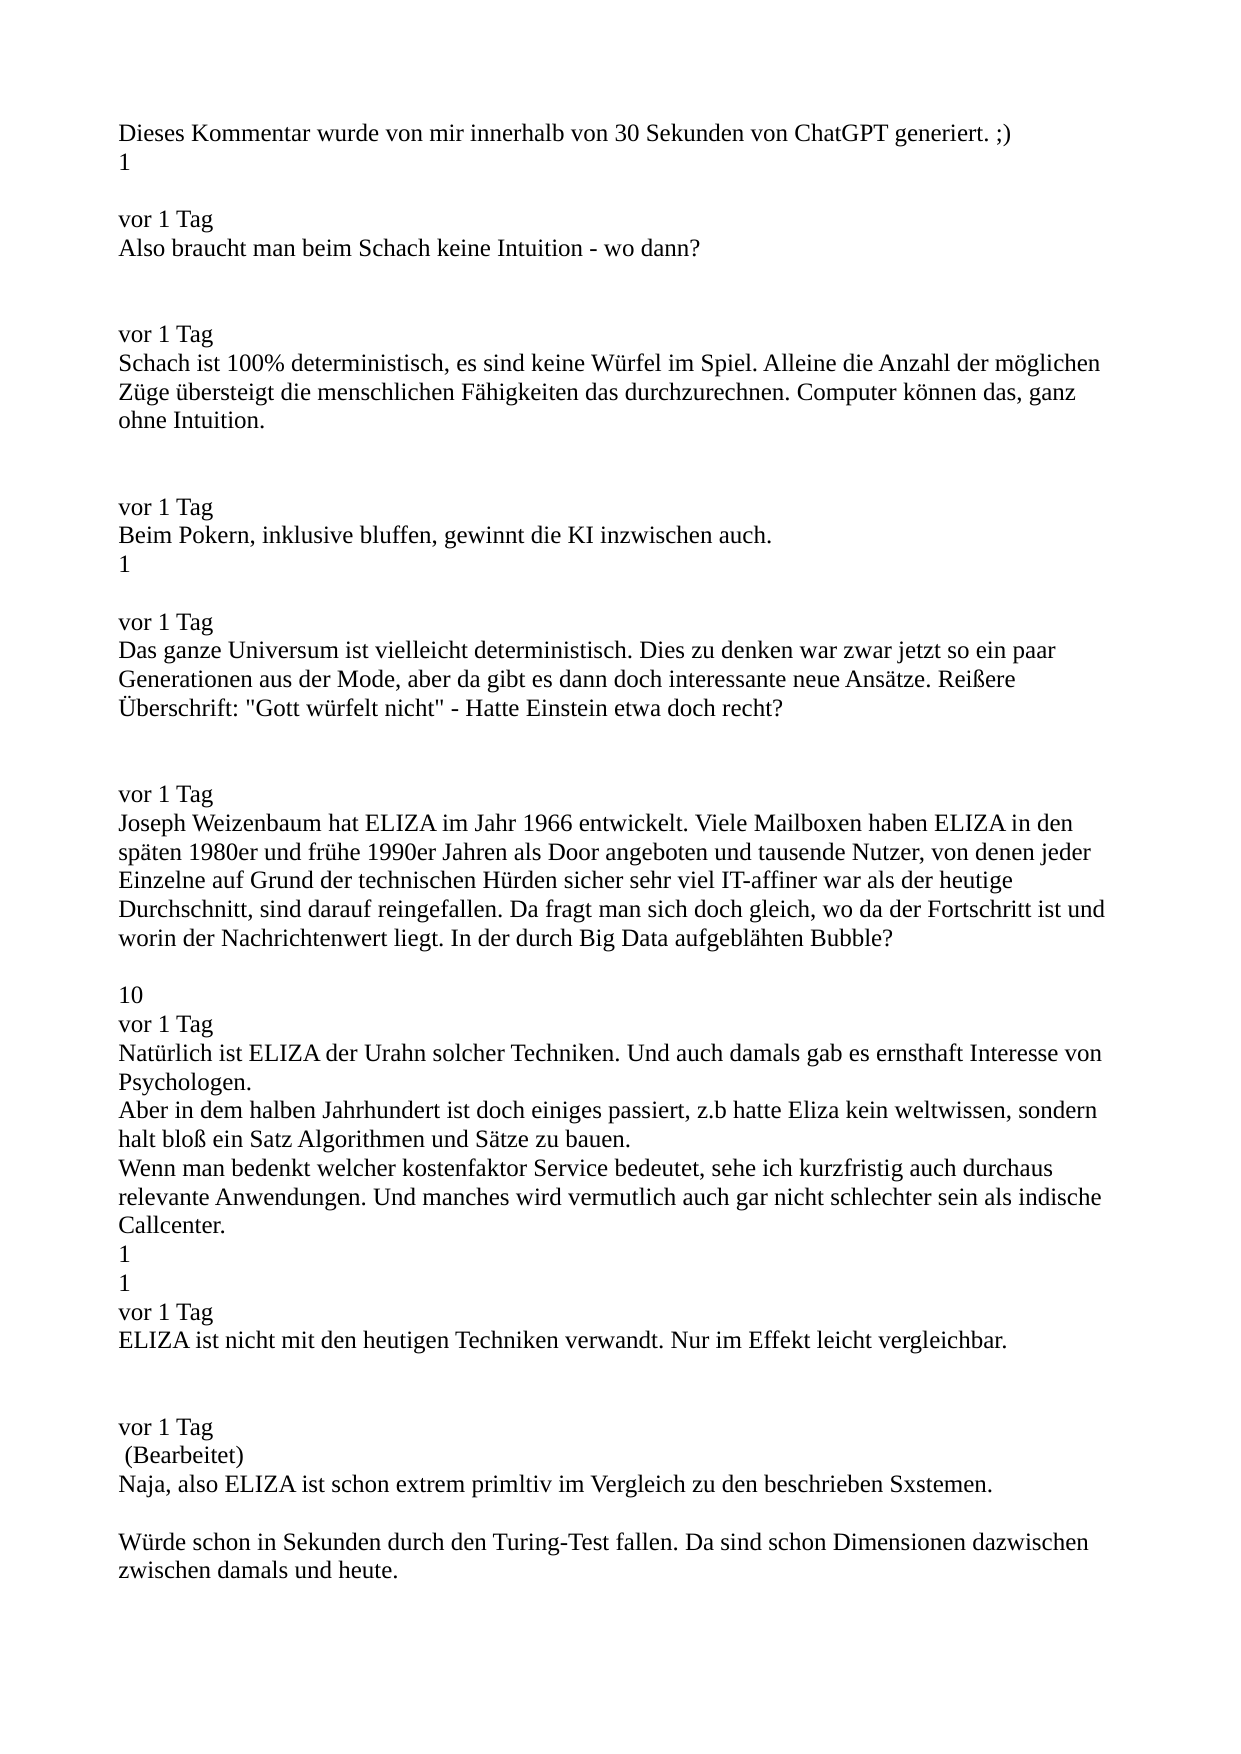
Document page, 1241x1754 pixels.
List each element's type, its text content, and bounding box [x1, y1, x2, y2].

text Beim Pokern, inklusive bluffen, gewinnt die KI inzwischen auch. [118, 521, 1122, 549]
text ELIZA ist nicht mit den heutigen Techniken verwandt. Nur im Effekt leicht vergleichbar. [118, 1326, 1122, 1354]
text 10 [118, 981, 1122, 1009]
text Das ganze Universum ist vielleicht deterministisch. Dies zu denken war zwar jetzt so ein paar Generationen aus der Mode, aber da gibt es dann doch interessante neue Ansätze. Reißere Überschrift: "Gott würfelt nicht" - Hatte Einstein etwa doch recht? [118, 636, 1122, 722]
text Schach ist 100% deterministisch, es sind keine Würfel im Spiel. Alleine die Anzahl der möglichen Züge übersteigt die menschlichen Fähigkeiten das durchzurechnen. Computer können das, ganz ohne Intuition. [118, 348, 1122, 434]
text vor 1 Tag [118, 319, 1122, 348]
text vor 1 Tag [118, 1297, 1122, 1326]
text Natürlich ist ELIZA der Urahn solcher Techniken. Und auch damals gab es ernsthaft Interesse von Psychologen. [118, 1038, 1122, 1096]
text vor 1 Tag [118, 1412, 1122, 1441]
text 1 [118, 147, 1122, 176]
text Naja, also ELIZA ist schon extrem primltiv im Vergleich zu den beschrieben Sxstemen. [118, 1469, 1122, 1498]
text vor 1 Tag [118, 779, 1122, 808]
text 1 [118, 1239, 1122, 1268]
text Joseph Weizenbaum hat ELIZA im Jahr 1966 entwickelt. Viele Mailboxen haben ELIZA in den späten 1980er und frühe 1990er Jahren als Door angeboten und tausende Nutzer, von denen jeder Einzelne auf Grund der technischen Hürden sicher sehr viel IT-affiner war als der heutige Durchschnitt, sind darauf reingefallen. Da fragt man sich doch gleich, wo da der Fortschritt ist und worin der Nachrichtenwert liegt. In der durch Big Data aufgeblähten Bubble? [118, 808, 1122, 952]
text vor 1 Tag [118, 1009, 1122, 1038]
text vor 1 Tag [118, 492, 1122, 521]
text Würde schon in Sekunden durch den Turing-Test fallen. Da sind schon Dimensionen dazwischen zwischen damals und heute. [118, 1527, 1122, 1584]
text Dieses Kommentar wurde von mir innerhalb von 30 Sekunden von ChatGPT generiert. ;) [118, 118, 1122, 147]
text (Bearbeitet) [118, 1441, 1122, 1469]
text Wenn man bedenkt welcher kostenfaktor Service bedeutet, sehe ich kurzfristig auch durchaus relevante Anwendungen. Und manches wird vermutlich auch gar nicht schlechter sein als indische Callcenter. [118, 1153, 1122, 1239]
text vor 1 Tag [118, 204, 1122, 233]
text Aber in dem halben Jahrhundert ist doch einiges passiert, z.b hatte Eliza kein weltwissen, sondern halt bloß ein Satz Algorithmen und Sätze zu bauen. [118, 1096, 1122, 1153]
text Also braucht man beim Schach keine Intuition - wo dann? [118, 233, 1122, 262]
text 1 [118, 549, 1122, 578]
text vor 1 Tag [118, 607, 1122, 636]
text 1 [118, 1268, 1122, 1297]
